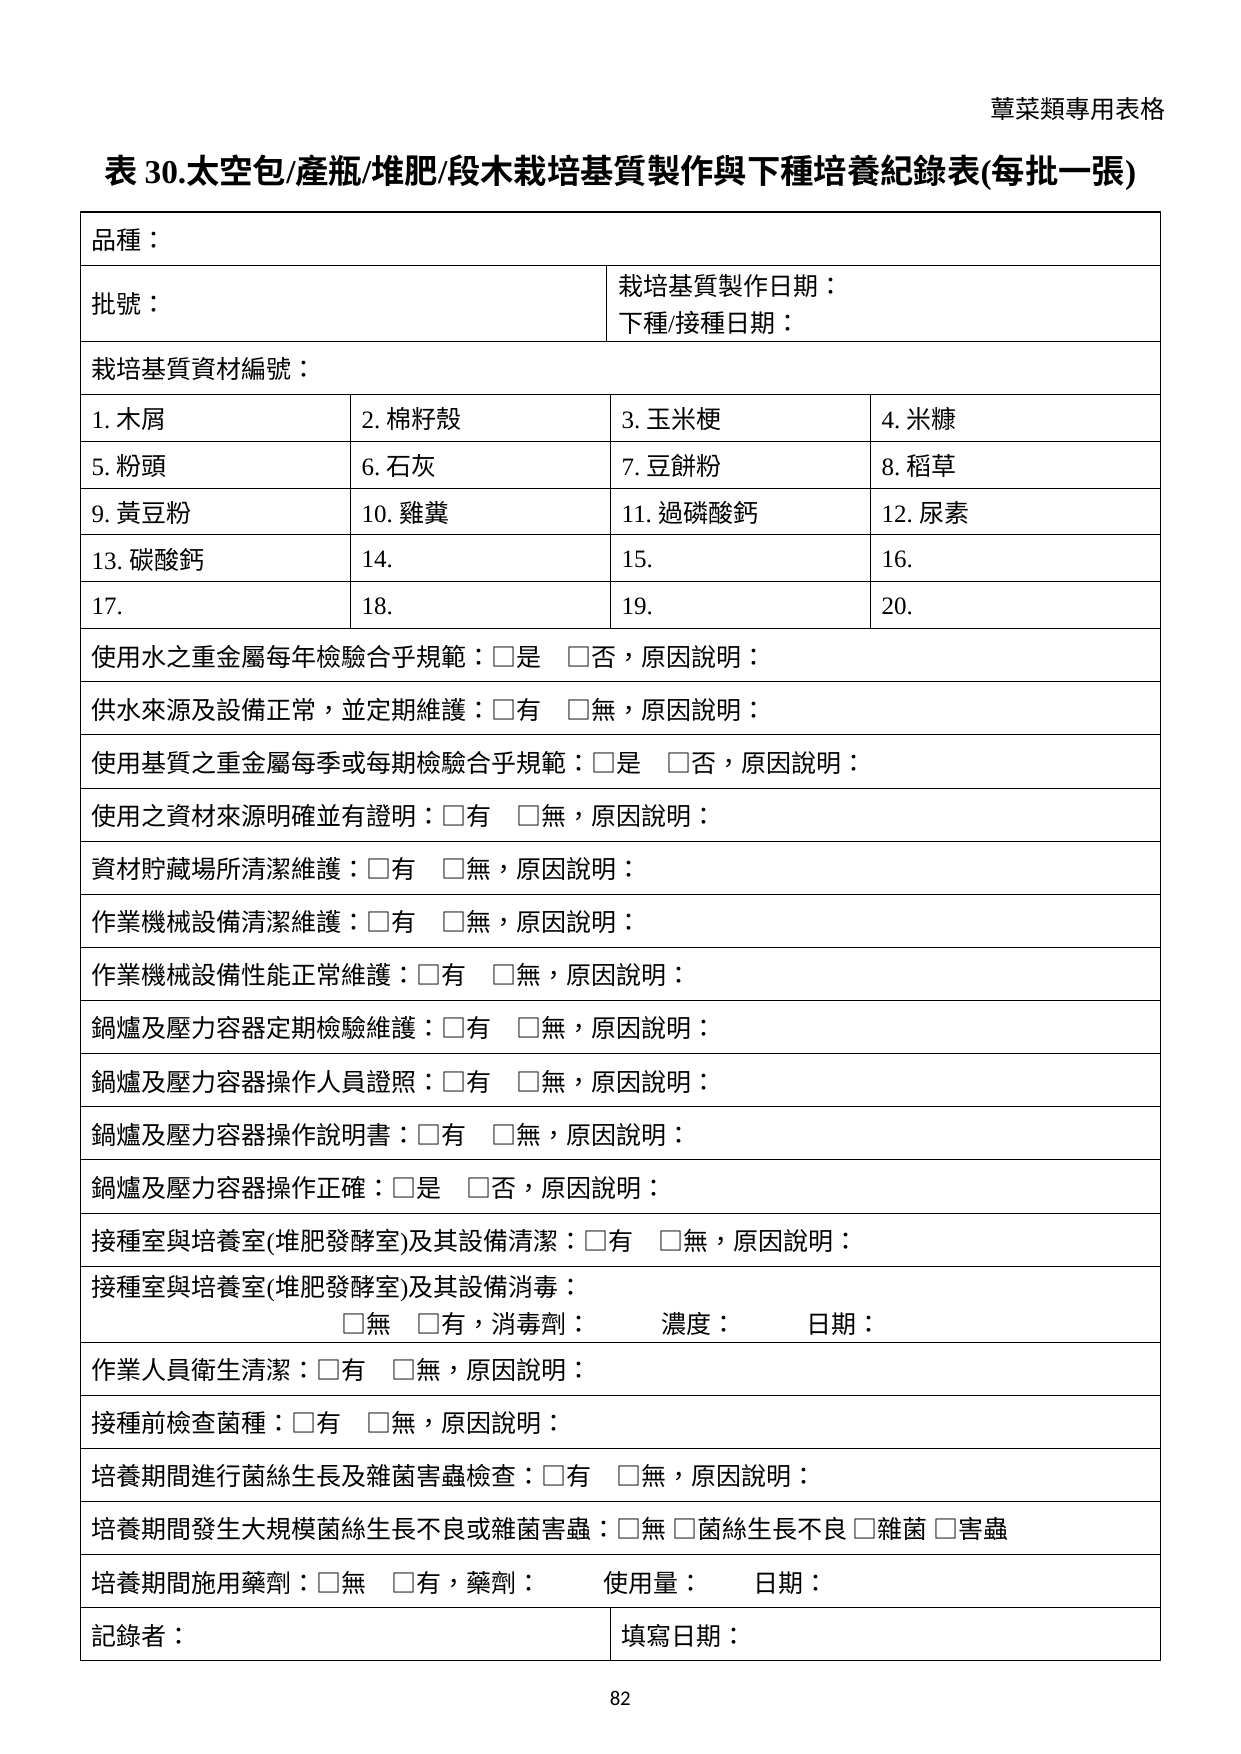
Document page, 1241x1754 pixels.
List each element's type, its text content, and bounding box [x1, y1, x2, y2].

table_cell 填寫日期： [611, 1608, 1160, 1660]
table_cell 15. [611, 535, 870, 581]
table_cell 鍋爐及壓力容器操作人員證照：□有 □無，原因說明： [81, 1054, 1160, 1106]
table_cell 使用水之重金屬每年檢驗合乎規範：□是 □否，原因說明： [81, 629, 1160, 681]
table_cell 鍋爐及壓力容器定期檢驗維護：□有 □無，原因說明： [81, 1001, 1160, 1053]
table_cell 4. 米糠 [871, 395, 1160, 441]
table_cell 接種室與培養室(堆肥發酵室)及其設備消毒： □無 □有，消毒劑： 濃度： 日期： [81, 1267, 1160, 1342]
table_cell 10. 雞糞 [351, 489, 610, 534]
table_cell 9. 黃豆粉 [81, 489, 350, 534]
table_cell 作業機械設備性能正常維護：□有 □無，原因說明： [81, 948, 1160, 1000]
table_cell 14. [351, 535, 610, 581]
table_cell 鍋爐及壓力容器操作正確：□是 □否，原因說明： [81, 1160, 1160, 1212]
table_cell 接種室與培養室(堆肥發酵室)及其設備清潔：□有 □無，原因說明： [81, 1214, 1160, 1266]
table_cell 批號： [81, 266, 606, 341]
table_cell 5. 粉頭 [81, 442, 350, 487]
table_cell 12. 尿素 [871, 489, 1160, 534]
table_cell 鍋爐及壓力容器操作說明書：□有 □無，原因說明： [81, 1107, 1160, 1159]
table_cell 資材貯藏場所清潔維護：□有 □無，原因說明： [81, 842, 1160, 894]
table_cell 作業人員衛生清潔：□有 □無，原因說明： [81, 1343, 1160, 1395]
table_cell 19. [611, 582, 870, 628]
table_cell 使用之資材來源明確並有證明：□有 □無，原因說明： [81, 789, 1160, 841]
table_cell 使用基質之重金屬每季或每期檢驗合乎規範：□是 □否，原因說明： [81, 735, 1160, 787]
table_cell 7. 豆餅粉 [611, 442, 870, 487]
table_cell 3. 玉米梗 [611, 395, 870, 441]
table_cell 16. [871, 535, 1160, 581]
table_cell 培養期間發生大規模菌絲生長不良或雜菌害蟲：□無 □菌絲生長不良 □雜菌 □害蟲 [81, 1502, 1160, 1554]
table_header 品種： [81, 213, 1160, 264]
table_cell 記錄者： [81, 1608, 610, 1660]
table_cell 1. 木屑 [81, 395, 350, 441]
table_cell 供水來源及設備正常，並定期維護：□有 □無，原因說明： [81, 682, 1160, 734]
table_cell 6. 石灰 [351, 442, 610, 487]
table_cell 栽培基質資材編號： [81, 342, 1160, 394]
table_cell 接種前檢查菌種：□有 □無，原因說明： [81, 1396, 1160, 1448]
table_cell 20. [871, 582, 1160, 628]
table_cell 11. 過磷酸鈣 [611, 489, 870, 534]
table_cell 18. [351, 582, 610, 628]
text 蕈菜類專用表格 [75, 89, 1165, 126]
table_cell 13. 碳酸鈣 [81, 535, 350, 581]
subtitle 表30.太空包/產瓶/堆肥/段木栽培基質製作與下種培養紀錄表(每批一張) [75, 144, 1165, 193]
table_cell 栽培基質製作日期： 下種/接種日期： [607, 266, 1160, 341]
table_cell 8. 稻草 [871, 442, 1160, 487]
table_cell 培養期間進行菌絲生長及雜菌害蟲檢查：□有 □無，原因說明： [81, 1449, 1160, 1501]
table_cell 2. 棉籽殼 [351, 395, 610, 441]
table_cell 17. [81, 582, 350, 628]
table_cell 作業機械設備清潔維護：□有 □無，原因說明： [81, 895, 1160, 947]
table_cell 培養期間施用藥劑：□無 □有，藥劑： 使用量： 日期： [81, 1555, 1160, 1607]
